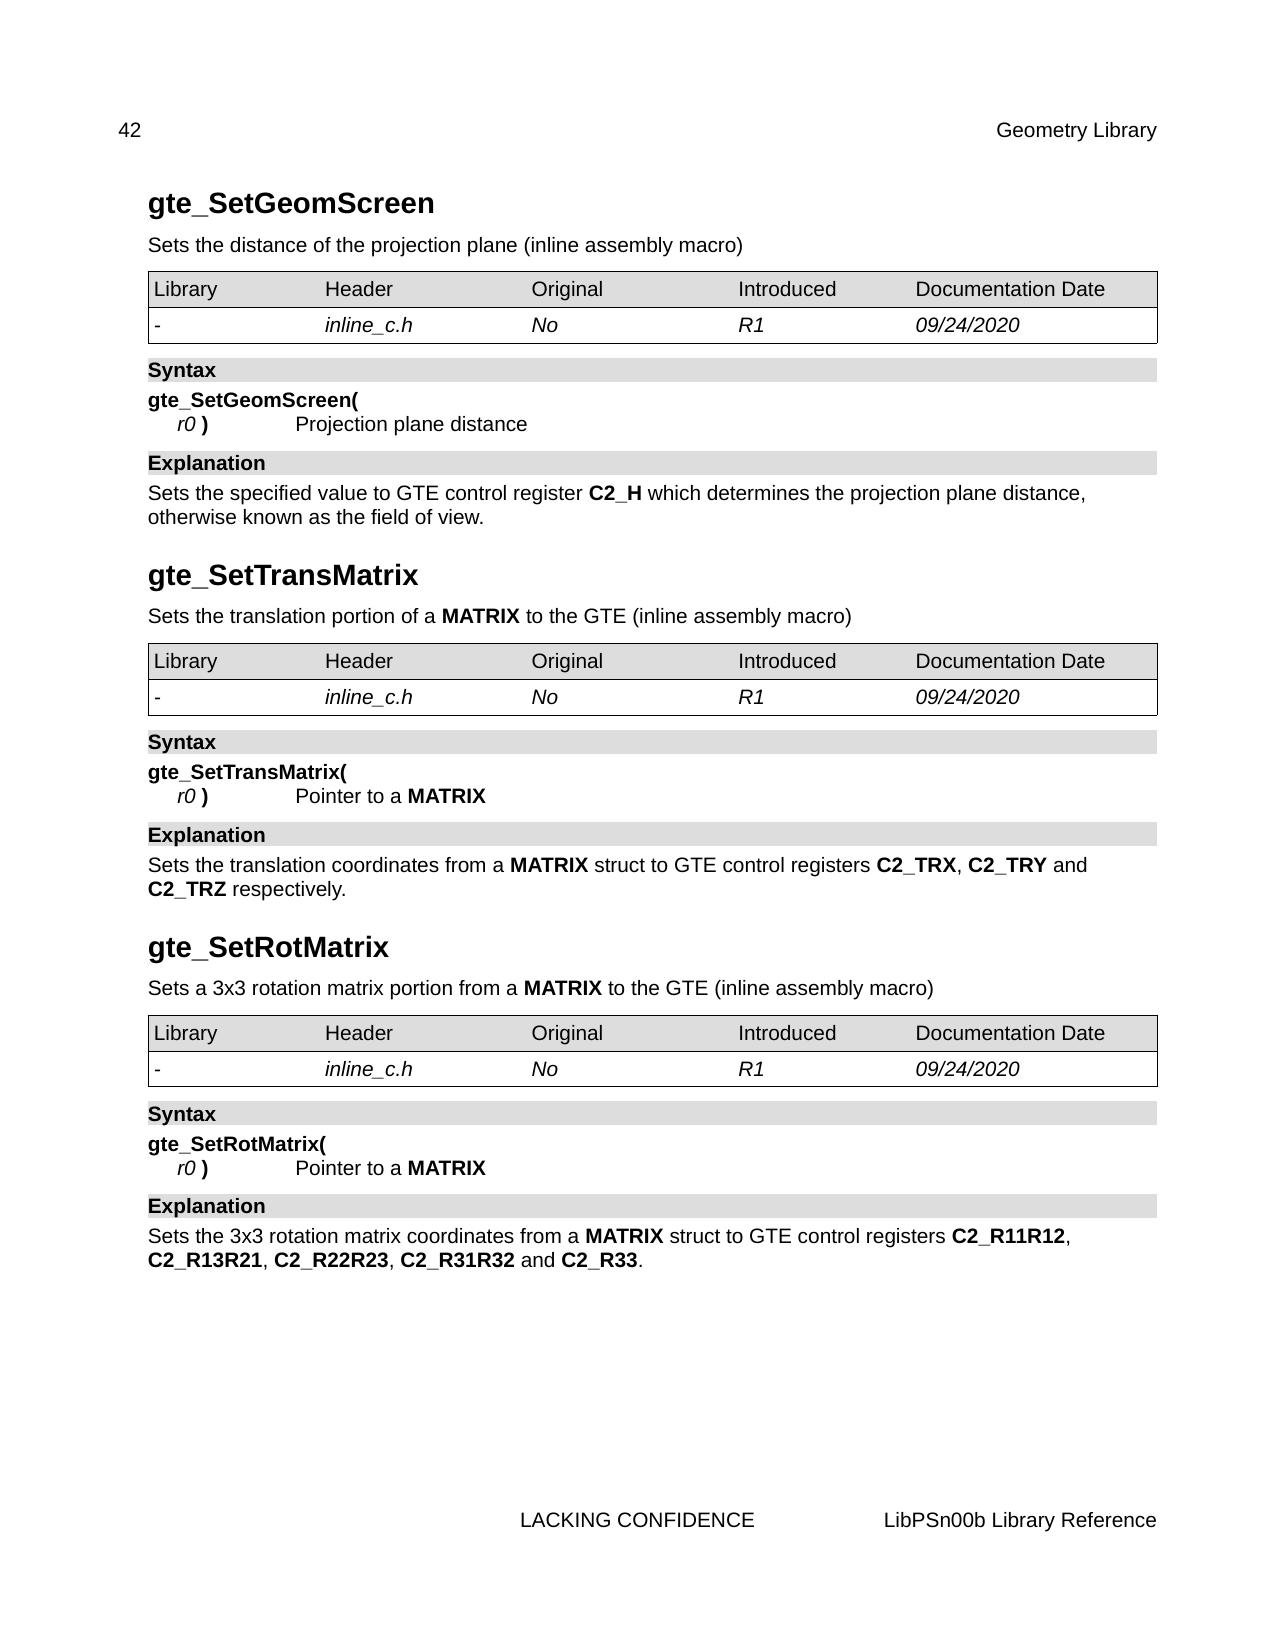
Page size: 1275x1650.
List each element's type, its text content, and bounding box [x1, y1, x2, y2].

text Sets a 3x3 rotation matrix portion from a MATRIX to the GTE (inline assembly macro) [148, 976, 1157, 1000]
text r0 ) Projection plane distance [148, 412, 1157, 436]
text r0 ) Pointer to a MATRIX [148, 1155, 1157, 1179]
subtitle gte_SetGeomScreen [148, 186, 1157, 220]
text gte_SetRotMatrix( [148, 1131, 1157, 1155]
subtitle Syntax [148, 358, 1157, 382]
subtitle Explanation [148, 1194, 1157, 1218]
subtitle Explanation [148, 451, 1157, 475]
subtitle Syntax [148, 1101, 1157, 1125]
text Sets the translation portion of a MATRIX to the GTE (inline assembly macro) [148, 604, 1157, 628]
text - inline_c.h No R1 09/24/2020 [149, 1052, 1157, 1086]
subtitle gte_SetTransMatrix [148, 558, 1157, 592]
text r0 ) Pointer to a MATRIX [148, 783, 1157, 807]
text Sets the translation coordinates from a MATRIX struct to GTE control registers C2_TRX, C2_TRY and C2_TRZ respectively. [148, 852, 1157, 900]
subtitle gte_SetRotMatrix [148, 930, 1157, 963]
subtitle Explanation [148, 822, 1157, 846]
subtitle Syntax [148, 730, 1157, 754]
text gte_SetGeomScreen( [148, 388, 1157, 412]
text Library Header Original Introduced Documentation Date [149, 272, 1157, 307]
text gte_SetTransMatrix( [148, 759, 1157, 783]
text Library Header Original Introduced Documentation Date [149, 644, 1157, 679]
text Sets the 3x3 rotation matrix coordinates from a MATRIX struct to GTE control registers C2_R11R12, C2_R13R21, C2_R22R23, C2_R31R32 and C2_R33. [148, 1224, 1157, 1272]
text - inline_c.h No R1 09/24/2020 [149, 680, 1157, 715]
text - inline_c.h No R1 09/24/2020 [149, 308, 1157, 343]
text Sets the distance of the projection plane (inline assembly macro) [148, 232, 1157, 256]
text Library Header Original Introduced Documentation Date [149, 1016, 1157, 1051]
text Sets the specified value to GTE control register C2_H which determines the projection plane distance, otherwise known as the field of view. [148, 481, 1157, 528]
